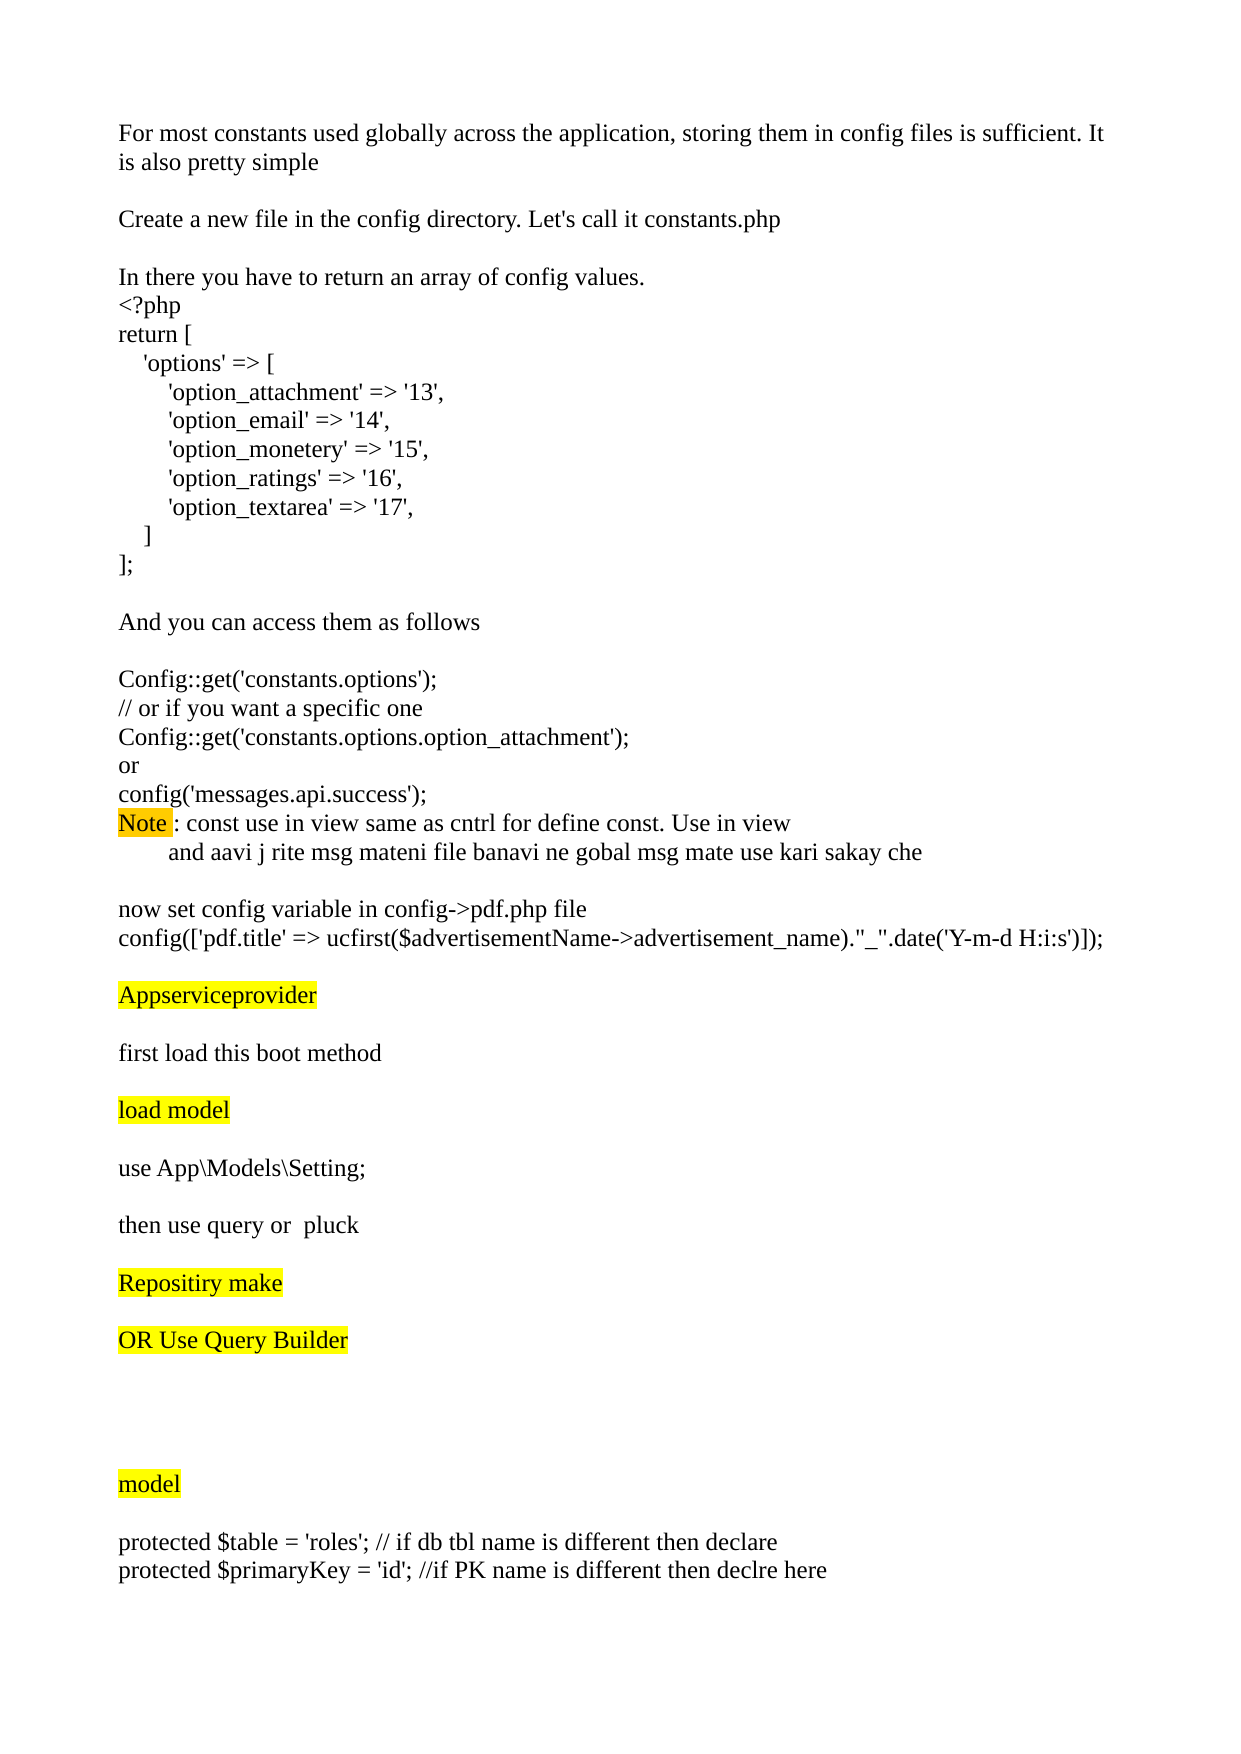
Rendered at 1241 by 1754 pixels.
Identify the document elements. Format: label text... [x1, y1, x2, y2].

text 'option_ratings' => '16', [118, 463, 1122, 492]
text <?php [118, 291, 1122, 319]
text Repositiry make [118, 1268, 1122, 1297]
text Note : const use in view same as cntrl for define const. Use in view [118, 808, 1122, 837]
text Create a new file in the config directory. Let's call it constants.php [118, 204, 1122, 233]
text // or if you want a specific one [118, 693, 1122, 722]
text return [ [118, 319, 1122, 348]
text Config::get('constants.options.option_attachment'); [118, 722, 1122, 751]
text load model [118, 1096, 1122, 1124]
text then use query or pluck [118, 1211, 1122, 1239]
text or [118, 751, 1122, 779]
text 'option_email' => '14', [118, 406, 1122, 434]
text 'option_monetery' => '15', [118, 434, 1122, 463]
text 'option_attachment' => '13', [118, 377, 1122, 406]
text first load this boot method [118, 1038, 1122, 1067]
text config(['pdf.title' => ucfirst($advertisementName->advertisement_name)."_".date('Y-m-d H:i:s')]); [118, 923, 1122, 952]
text OR Use Query Builder [118, 1326, 1122, 1354]
text now set config variable in config->pdf.php file [118, 894, 1122, 923]
text 'options' => [ [118, 348, 1122, 377]
text use App\Models\Setting; [118, 1153, 1122, 1182]
text ]; [118, 549, 1122, 578]
text And you can access them as follows [118, 607, 1122, 636]
text model [118, 1469, 1122, 1498]
text and aavi j rite msg mateni file banavi ne gobal msg mate use kari sakay che [118, 837, 1122, 866]
text Appserviceprovider [118, 981, 1122, 1009]
text protected $table = 'roles'; // if db tbl name is different then declare [118, 1527, 1122, 1556]
text ] [118, 521, 1122, 549]
text config('messages.api.success'); [118, 779, 1122, 808]
text protected $primaryKey = 'id'; //if PK name is different then declre here [118, 1556, 1122, 1584]
text Config::get('constants.options'); [118, 664, 1122, 693]
text For most constants used globally across the application, storing them in config files is sufficient. It is also pretty simple [118, 118, 1122, 176]
text 'option_textarea' => '17', [118, 492, 1122, 521]
text In there you have to return an array of config values. [118, 262, 1122, 291]
